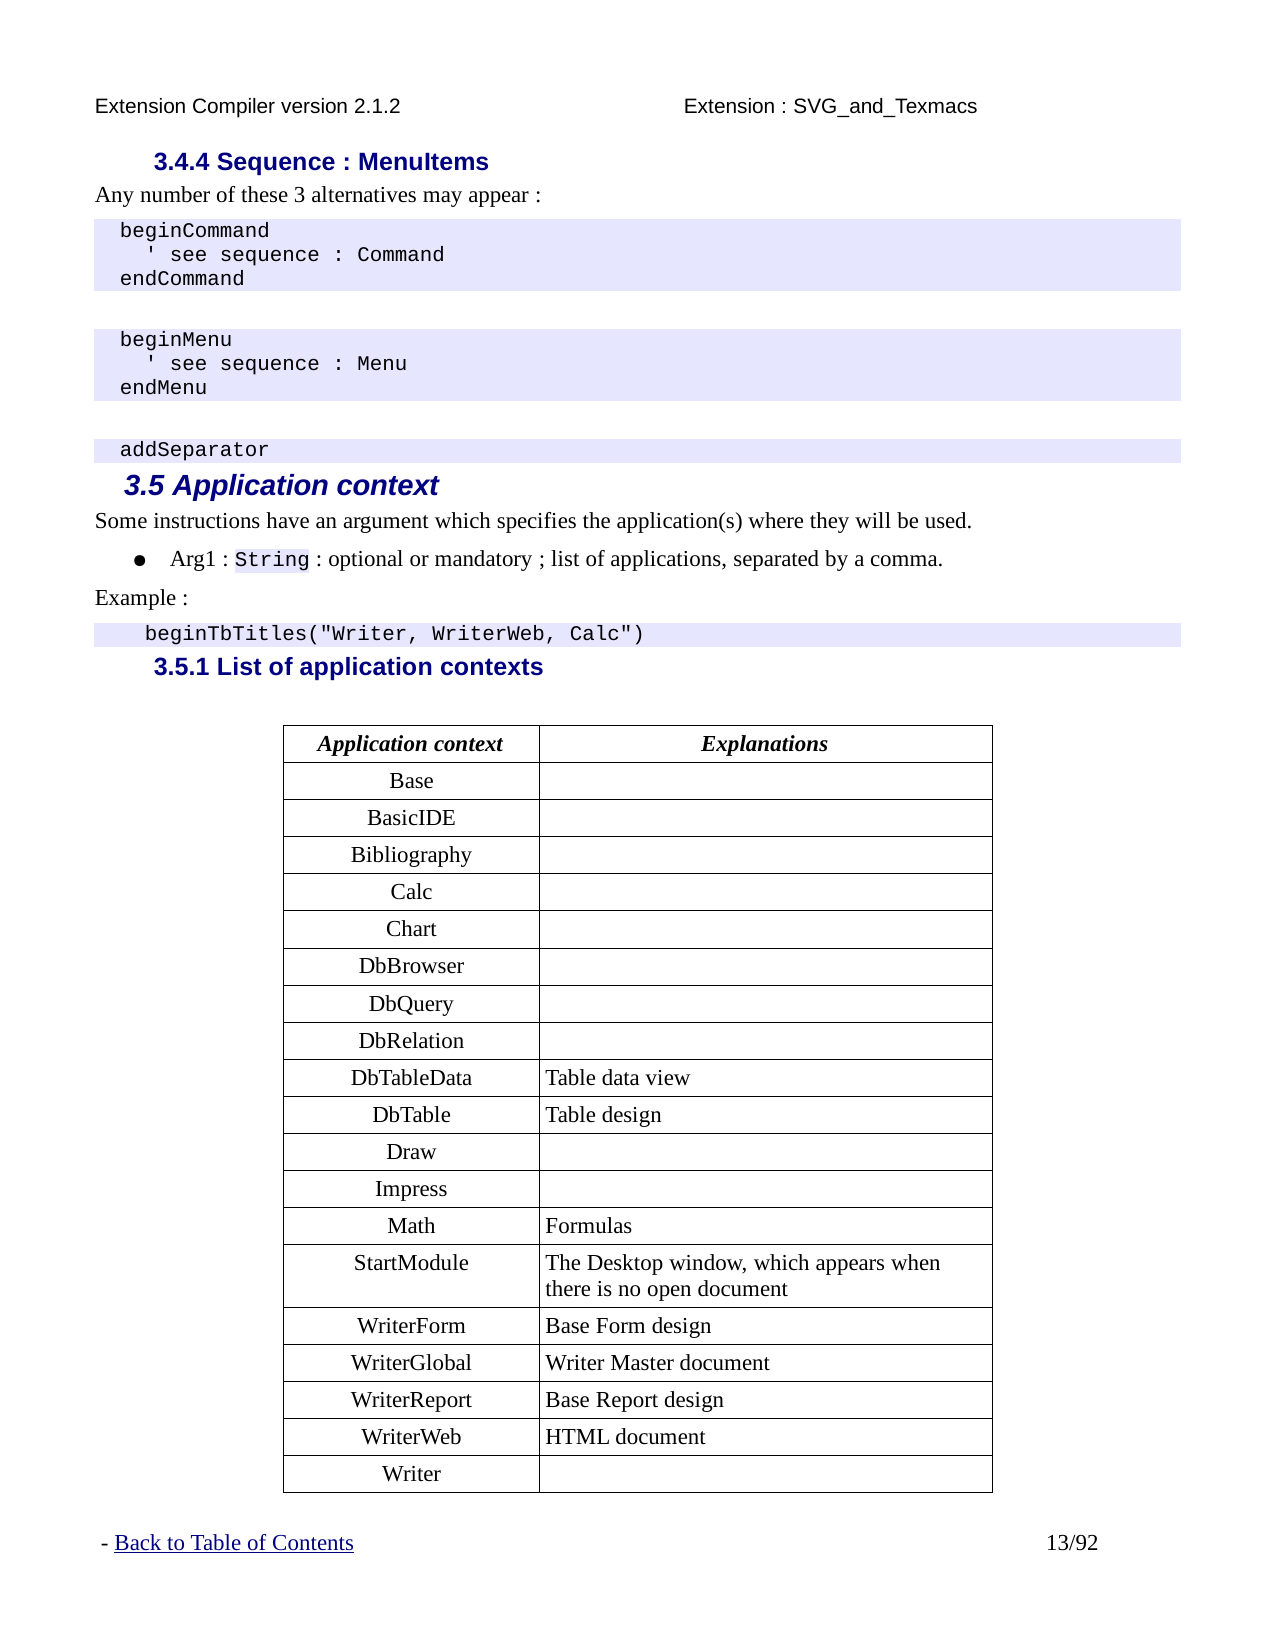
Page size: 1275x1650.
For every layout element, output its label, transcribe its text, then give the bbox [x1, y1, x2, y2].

table_cell [540, 1456, 992, 1492]
table_cell DbRelation [284, 1023, 539, 1059]
text Any number of these 3 alternatives may appear : [94, 181, 1181, 207]
table_cell [540, 800, 992, 836]
table_header Application context [284, 726, 539, 762]
text Example : [94, 585, 1181, 611]
table_cell [540, 874, 992, 910]
table_cell HTML document [540, 1419, 992, 1455]
text beginCommand [94, 219, 1181, 243]
table_cell Writer [284, 1456, 539, 1492]
table_cell Formulas [540, 1208, 992, 1244]
list Arg1 : String : optional or mandatory ; list of applications, separated by a comma. [132, 546, 1181, 573]
table_cell Draw [284, 1134, 539, 1170]
table_cell WriterGlobal [284, 1345, 539, 1381]
table_cell WriterReport [284, 1382, 539, 1418]
table_cell [540, 837, 992, 873]
table_cell BasicIDE [284, 800, 539, 836]
text ' see sequence : Command [94, 243, 1181, 267]
text Some instructions have an argument which specifies the application(s) where they will be used. [94, 508, 1181, 533]
table_cell Table data view [540, 1060, 992, 1096]
table_cell WriterWeb [284, 1419, 539, 1455]
table_cell Base Form design [540, 1308, 992, 1344]
table_cell [540, 1171, 992, 1207]
table_cell Writer Master document [540, 1345, 992, 1381]
table_cell [540, 949, 992, 984]
table_cell [540, 986, 992, 1022]
text beginMenu [94, 329, 1181, 353]
table_cell Bibliography [284, 837, 539, 873]
table_header Explanations [540, 726, 992, 762]
text beginTbTitles("Writer, WriterWeb, Calc") [94, 623, 1181, 647]
table_cell The Desktop window, which appears when there is no open document [540, 1245, 992, 1307]
table_cell DbQuery [284, 986, 539, 1022]
table_cell Base Report design [540, 1382, 992, 1418]
table_cell Chart [284, 911, 539, 947]
table_cell [540, 911, 992, 947]
text addSeparator [94, 439, 1181, 463]
subtitle Application context [124, 469, 1181, 502]
table_cell [540, 1023, 992, 1059]
text endMenu [94, 377, 1181, 401]
table_cell [540, 763, 992, 799]
table_cell Impress [284, 1171, 539, 1207]
table_cell DbTableData [284, 1060, 539, 1096]
table_cell DbBrowser [284, 949, 539, 984]
subtitle List of application contexts [153, 653, 1181, 681]
text endCommand [94, 267, 1181, 291]
subtitle Sequence : MenuItems [153, 147, 1181, 176]
table_cell Math [284, 1208, 539, 1244]
table_cell WriterForm [284, 1308, 539, 1344]
text ' see sequence : Menu [94, 353, 1181, 377]
table_cell StartModule [284, 1245, 539, 1307]
table_cell DbTable [284, 1097, 539, 1133]
table_cell Table design [540, 1097, 992, 1133]
table_cell Calc [284, 874, 539, 910]
table_cell Base [284, 763, 539, 799]
table_cell [540, 1134, 992, 1170]
